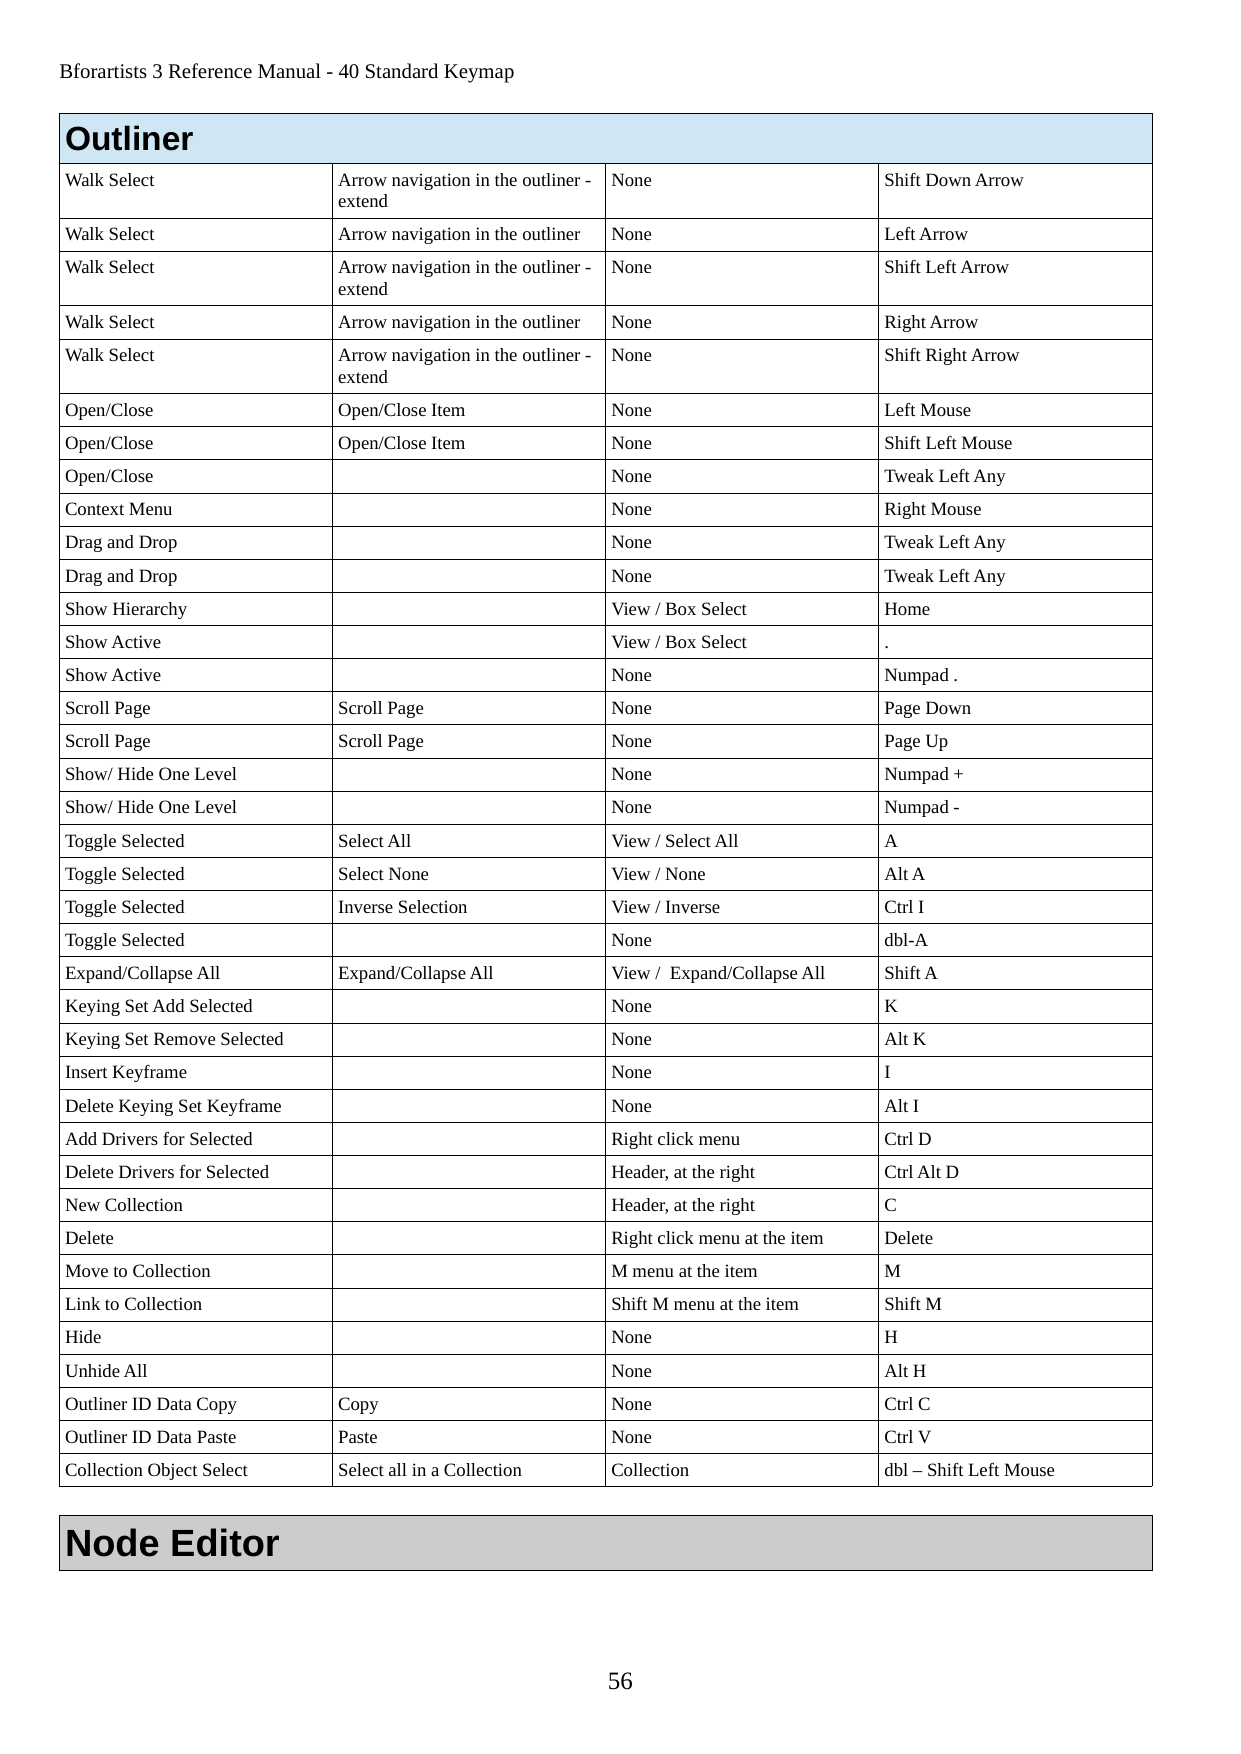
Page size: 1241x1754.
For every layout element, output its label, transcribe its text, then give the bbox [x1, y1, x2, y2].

table_cell K [879, 990, 1152, 1022]
table_cell None [606, 1421, 878, 1453]
table_cell None [606, 725, 878, 757]
table_cell Ctrl I [879, 891, 1152, 923]
table_cell None [606, 394, 878, 426]
table_header Outliner [60, 114, 1152, 163]
table_cell H [879, 1322, 1152, 1354]
table_cell Add Drivers for Selected [60, 1123, 332, 1155]
table_cell [333, 626, 605, 658]
table_cell None [606, 659, 878, 691]
table_cell Toggle Selected [60, 825, 332, 857]
table_cell Tweak Left Any [879, 560, 1152, 592]
table_cell Alt K [879, 1024, 1152, 1056]
table_cell Select All [333, 825, 605, 857]
table_cell Collection Object Select [60, 1454, 332, 1486]
table_cell View / Box Select [606, 626, 878, 658]
table_cell Delete [60, 1222, 332, 1254]
table_cell Header, at the right [606, 1189, 878, 1221]
table_cell Scroll Page [333, 692, 605, 724]
table_cell None [606, 494, 878, 526]
table_cell Arrow navigation in the outliner - extend [333, 164, 605, 217]
table_cell [333, 1322, 605, 1354]
table_cell [333, 460, 605, 492]
table_cell None [606, 990, 878, 1022]
table_cell Open/Close Item [333, 427, 605, 459]
table_cell Walk Select [60, 252, 332, 305]
table_cell Show Active [60, 626, 332, 658]
table_cell Collection [606, 1454, 878, 1486]
table_cell None [606, 924, 878, 956]
table_cell Page Up [879, 725, 1152, 757]
table_cell Outliner ID Data Paste [60, 1421, 332, 1453]
table_cell Arrow navigation in the outliner - extend [333, 340, 605, 393]
table_cell Right click menu [606, 1123, 878, 1155]
table_cell View / Inverse [606, 891, 878, 923]
table_cell Show Hierarchy [60, 593, 332, 625]
table_cell Right Arrow [879, 306, 1152, 338]
table_cell Shift Left Mouse [879, 427, 1152, 459]
table_cell None [606, 1388, 878, 1420]
table_cell Ctrl D [879, 1123, 1152, 1155]
table_cell [333, 990, 605, 1022]
table_cell New Collection [60, 1189, 332, 1221]
table_cell Hide [60, 1322, 332, 1354]
table_cell M [879, 1255, 1152, 1287]
table_cell Open/Close Item [333, 394, 605, 426]
table_cell Keying Set Add Selected [60, 990, 332, 1022]
table_cell Alt I [879, 1090, 1152, 1122]
table_cell Walk Select [60, 219, 332, 251]
table_cell Drag and Drop [60, 560, 332, 592]
table_cell Open/Close [60, 460, 332, 492]
table_cell Expand/Collapse All [60, 957, 332, 989]
table_header Node Editor [60, 1516, 1152, 1570]
table_cell dbl – Shift Left Mouse [879, 1454, 1152, 1486]
table_cell C [879, 1189, 1152, 1221]
table_cell None [606, 560, 878, 592]
table_cell None [606, 527, 878, 559]
table_cell Shift Down Arrow [879, 164, 1152, 217]
table_cell Show Active [60, 659, 332, 691]
table_cell View / Select All [606, 825, 878, 857]
table_cell None [606, 1322, 878, 1354]
table_cell [333, 1289, 605, 1321]
table_cell View / None [606, 858, 878, 890]
table_cell Ctrl C [879, 1388, 1152, 1420]
table_cell Shift Left Arrow [879, 252, 1152, 305]
table_cell Shift M [879, 1289, 1152, 1321]
table_cell [333, 1156, 605, 1188]
table_cell Show/ Hide One Level [60, 759, 332, 791]
table_cell [333, 924, 605, 956]
table_cell None [606, 164, 878, 217]
table_cell View / Expand/Collapse All [606, 957, 878, 989]
table_cell Open/Close [60, 394, 332, 426]
table_cell Delete Keying Set Keyframe [60, 1090, 332, 1122]
table_cell Context Menu [60, 494, 332, 526]
table_cell . [879, 626, 1152, 658]
table_cell Insert Keyframe [60, 1057, 332, 1089]
table_cell Numpad . [879, 659, 1152, 691]
table_cell M menu at the item [606, 1255, 878, 1287]
table_cell Walk Select [60, 340, 332, 393]
table_cell Ctrl Alt D [879, 1156, 1152, 1188]
table_cell [333, 1255, 605, 1287]
table_cell None [606, 759, 878, 791]
table_cell Right Mouse [879, 494, 1152, 526]
table_cell Header, at the right [606, 1156, 878, 1188]
table_cell Toggle Selected [60, 858, 332, 890]
table_cell Open/Close [60, 427, 332, 459]
table_cell [333, 494, 605, 526]
table_cell [333, 1057, 605, 1089]
table_cell None [606, 1090, 878, 1122]
table_cell [333, 792, 605, 824]
table_cell Ctrl V [879, 1421, 1152, 1453]
table_cell [333, 560, 605, 592]
table_cell None [606, 692, 878, 724]
table_cell Expand/Collapse All [333, 957, 605, 989]
table_cell Shift A [879, 957, 1152, 989]
table_cell Delete [879, 1222, 1152, 1254]
table_cell Delete Drivers for Selected [60, 1156, 332, 1188]
table_cell Scroll Page [333, 725, 605, 757]
table_cell Drag and Drop [60, 527, 332, 559]
table_cell dbl-A [879, 924, 1152, 956]
table_cell Paste [333, 1421, 605, 1453]
table_cell Shift M menu at the item [606, 1289, 878, 1321]
table_cell Shift Right Arrow [879, 340, 1152, 393]
table_cell Arrow navigation in the outliner [333, 306, 605, 338]
table_cell [333, 1189, 605, 1221]
table_cell Select None [333, 858, 605, 890]
table_cell I [879, 1057, 1152, 1089]
table_cell [333, 1355, 605, 1387]
table_cell Copy [333, 1388, 605, 1420]
table_cell Arrow navigation in the outliner - extend [333, 252, 605, 305]
table_cell [333, 659, 605, 691]
table_cell Arrow navigation in the outliner [333, 219, 605, 251]
table_cell [333, 527, 605, 559]
table_cell Left Mouse [879, 394, 1152, 426]
table_cell None [606, 306, 878, 338]
table_cell Walk Select [60, 306, 332, 338]
table_cell Tweak Left Any [879, 527, 1152, 559]
table_cell Scroll Page [60, 725, 332, 757]
table_cell Outliner ID Data Copy [60, 1388, 332, 1420]
table_cell None [606, 219, 878, 251]
table_cell Link to Collection [60, 1289, 332, 1321]
table_cell Right click menu at the item [606, 1222, 878, 1254]
table_cell Page Down [879, 692, 1152, 724]
table_cell Numpad - [879, 792, 1152, 824]
table_cell Left Arrow [879, 219, 1152, 251]
table_cell None [606, 1057, 878, 1089]
table_cell None [606, 1355, 878, 1387]
table_cell [333, 593, 605, 625]
table_cell Alt A [879, 858, 1152, 890]
table_cell Show/ Hide One Level [60, 792, 332, 824]
table_cell Scroll Page [60, 692, 332, 724]
table_cell None [606, 427, 878, 459]
table_cell Toggle Selected [60, 891, 332, 923]
table_cell A [879, 825, 1152, 857]
table_cell View / Box Select [606, 593, 878, 625]
table_cell None [606, 460, 878, 492]
table_cell [333, 1123, 605, 1155]
table_cell Move to Collection [60, 1255, 332, 1287]
table_cell None [606, 792, 878, 824]
table_cell None [606, 252, 878, 305]
table_cell Toggle Selected [60, 924, 332, 956]
table_cell None [606, 1024, 878, 1056]
table_cell [333, 759, 605, 791]
table_cell Home [879, 593, 1152, 625]
table_cell Numpad + [879, 759, 1152, 791]
table_cell Tweak Left Any [879, 460, 1152, 492]
table_cell Keying Set Remove Selected [60, 1024, 332, 1056]
table_cell Inverse Selection [333, 891, 605, 923]
table_cell [333, 1222, 605, 1254]
table_cell Walk Select [60, 164, 332, 217]
table_cell Alt H [879, 1355, 1152, 1387]
table_cell Unhide All [60, 1355, 332, 1387]
table_cell None [606, 340, 878, 393]
table_cell [333, 1024, 605, 1056]
table_cell Select all in a Collection [333, 1454, 605, 1486]
table_cell [333, 1090, 605, 1122]
